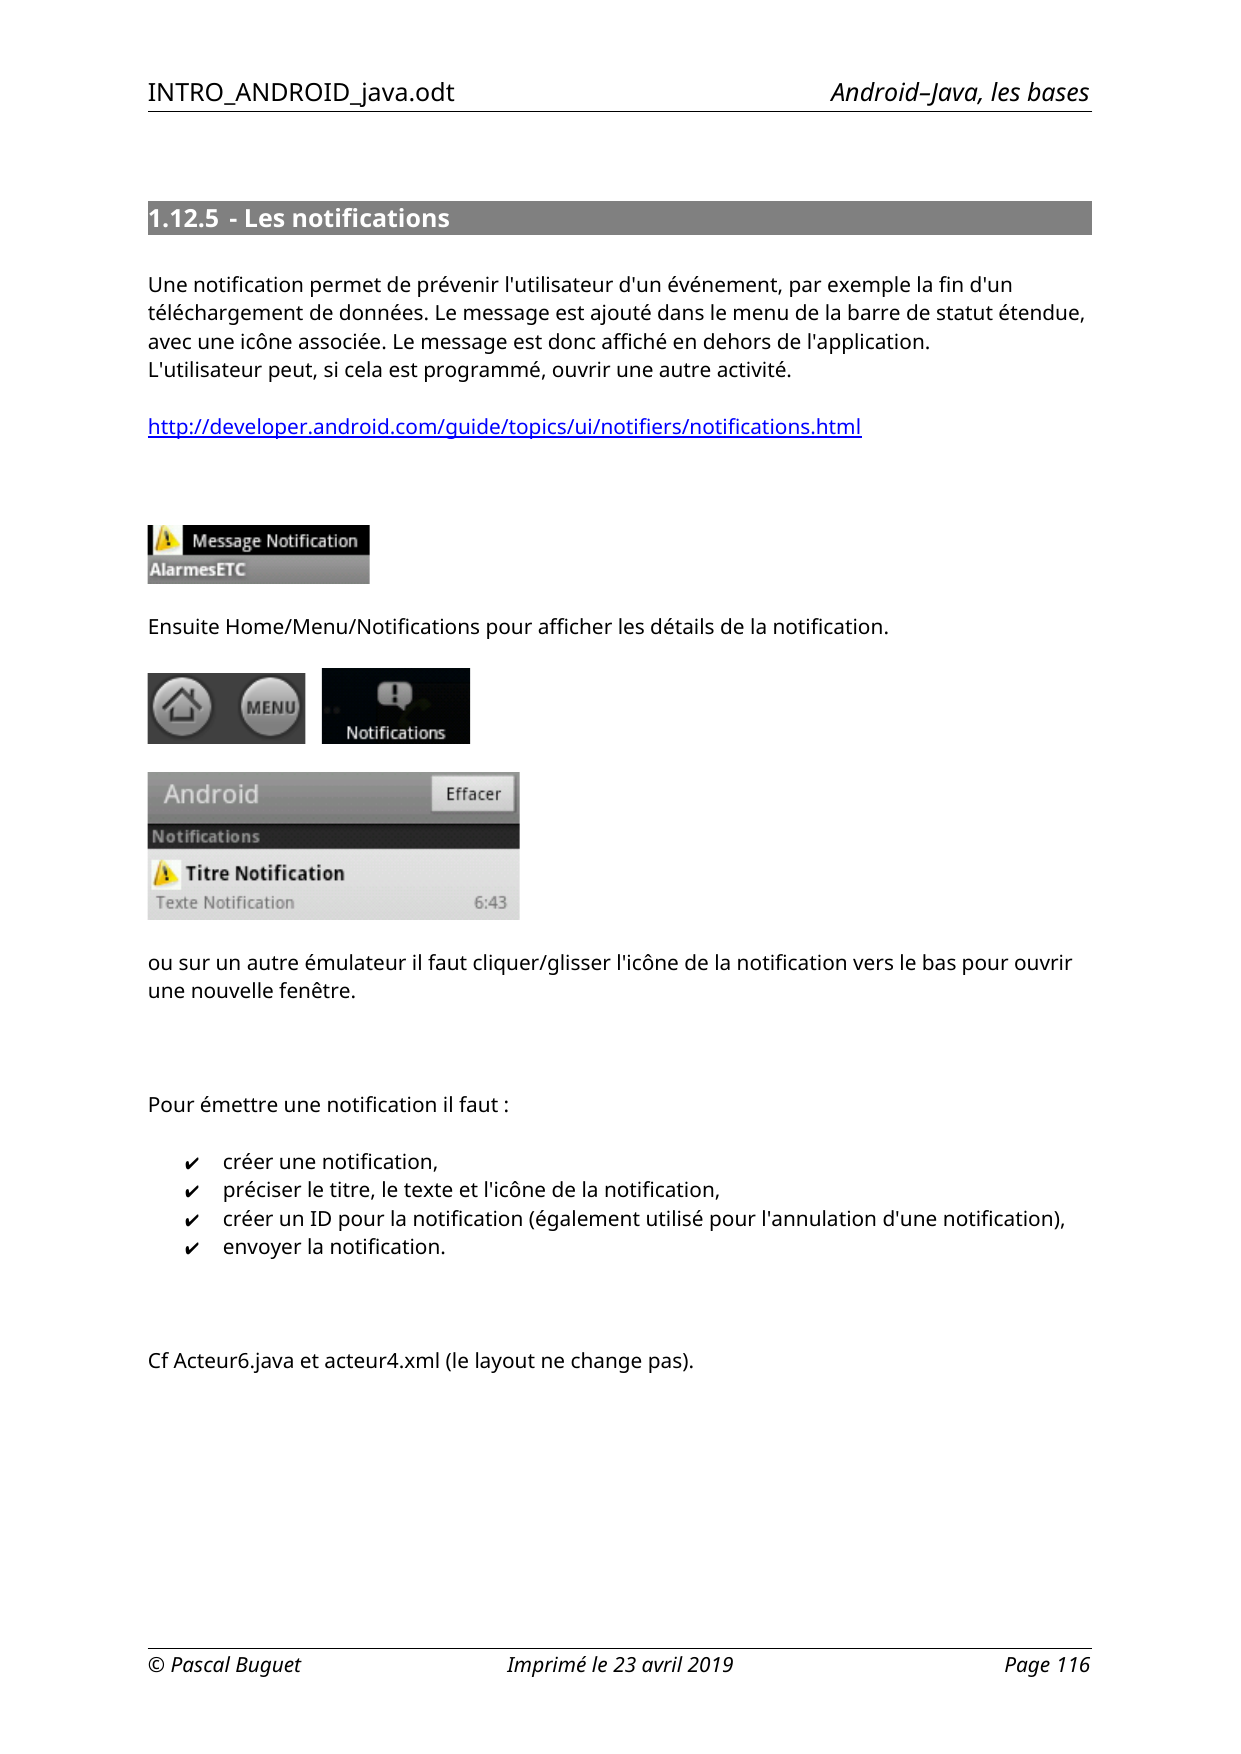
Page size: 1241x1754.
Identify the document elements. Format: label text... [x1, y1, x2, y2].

picture [321, 668, 471, 744]
picture [147, 772, 520, 920]
text ou sur un autre émulateur il faut cliquer/glisser l'icône de la notification vers le bas pour ouvrir une nouvelle fenêtre. [148, 948, 1092, 1004]
text L'utilisateur peut, si cela est programmé, ouvrir une autre activité. [148, 355, 1092, 384]
text Ensuite Home/Menu/Notifications pour afficher les détails de la notification. [148, 612, 1092, 641]
text http://developer.android.com/guide/topics/ui/notifiers/notifications.html [148, 412, 1092, 441]
list envoyer la notification. [185, 1232, 1092, 1261]
picture [147, 525, 370, 584]
text Cf Acteur6.java et acteur4.xml (le layout ne change pas). [148, 1346, 1092, 1374]
text Une notification permet de prévenir l'utilisateur d'un événement, par exemple la fin d'un téléchargement de données. Le message est ajouté dans le menu de la barre de statut étendue, avec une icône associée. Le message est donc affiché en dehors de l'application. [148, 270, 1092, 355]
list préciser le titre, le texte et l'icône de la notification, [185, 1175, 1092, 1204]
picture [147, 673, 306, 744]
subtitle - Les notifications [148, 201, 1092, 235]
list créer un ID pour la notification (également utilisé pour l'annulation d'une notification), [185, 1204, 1092, 1232]
list créer une notification, [185, 1147, 1092, 1175]
text Pour émettre une notification il faut : [148, 1090, 1092, 1118]
